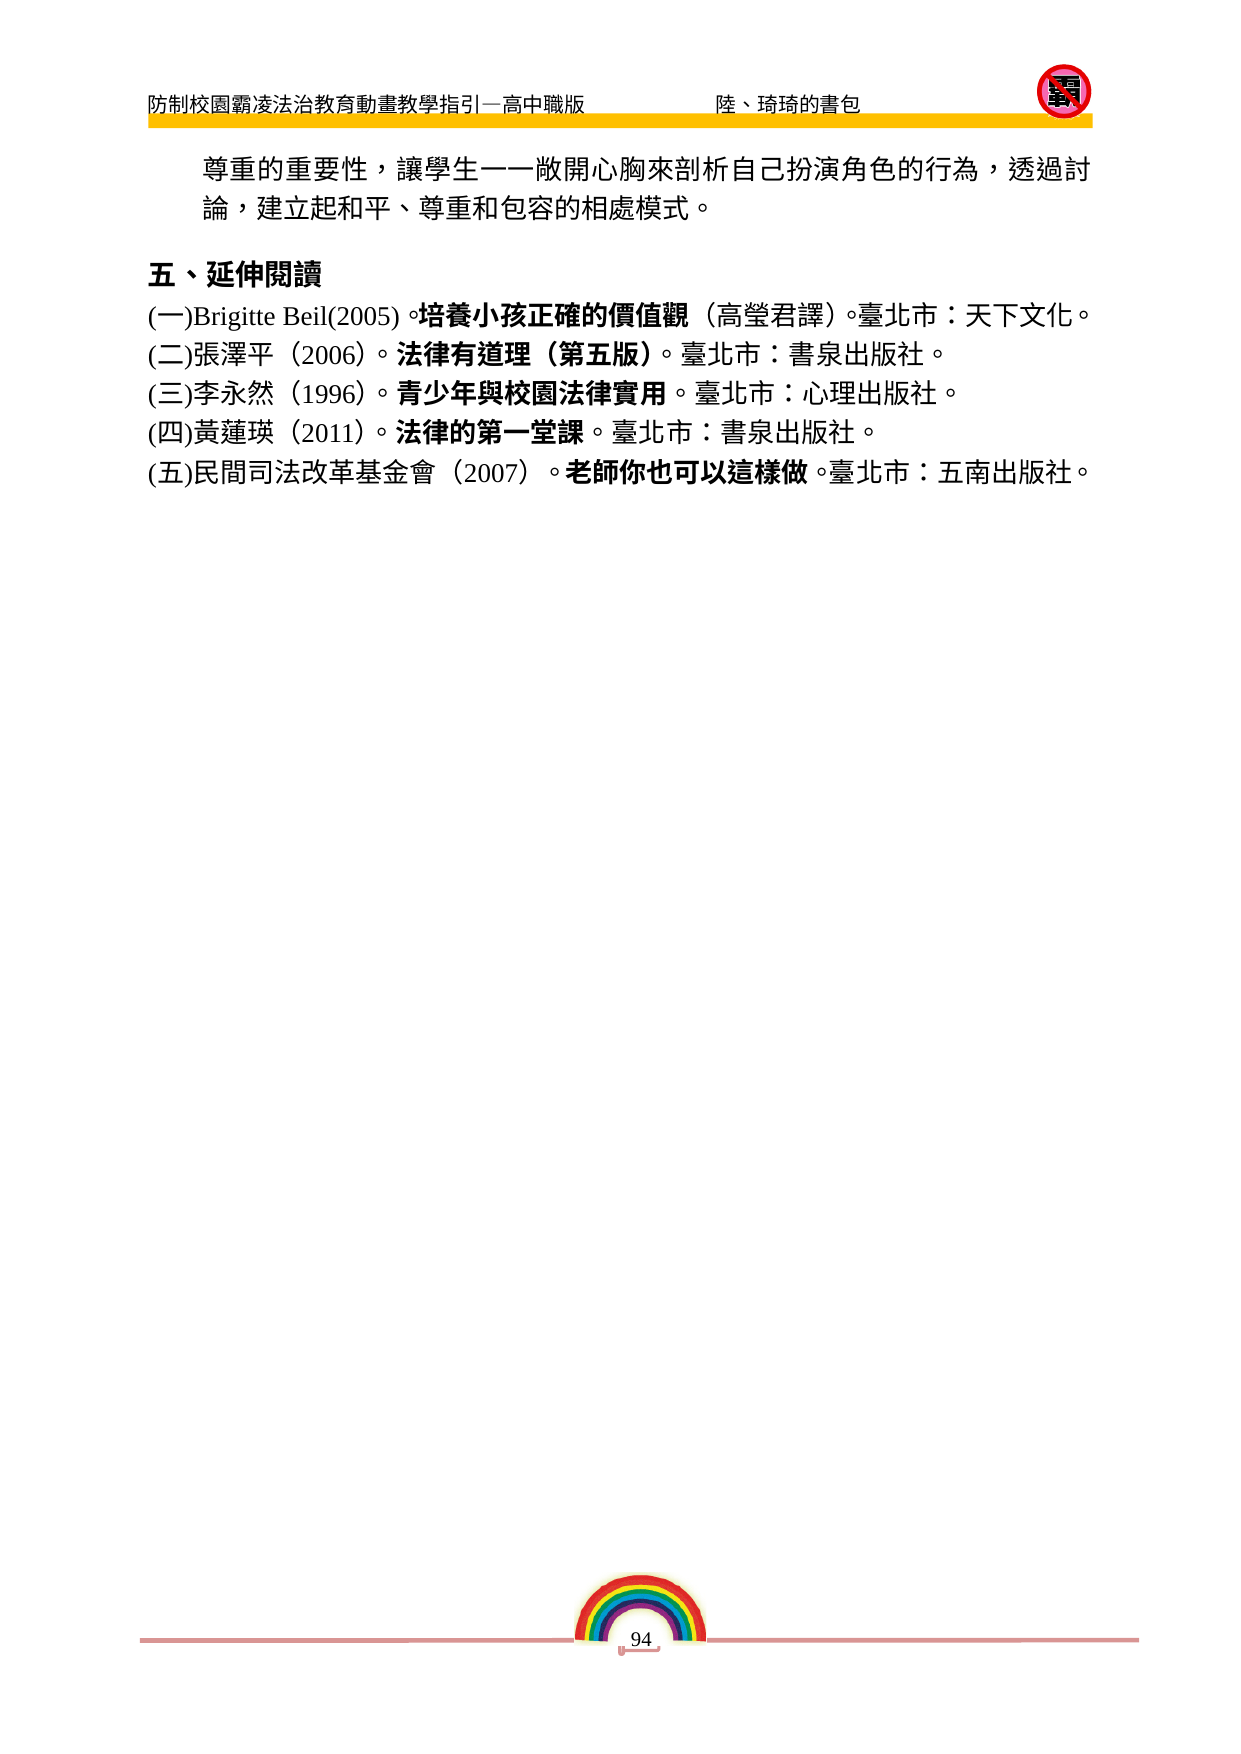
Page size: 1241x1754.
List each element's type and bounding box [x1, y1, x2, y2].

picture [574, 1572, 707, 1646]
picture [1034, 61, 1094, 65]
